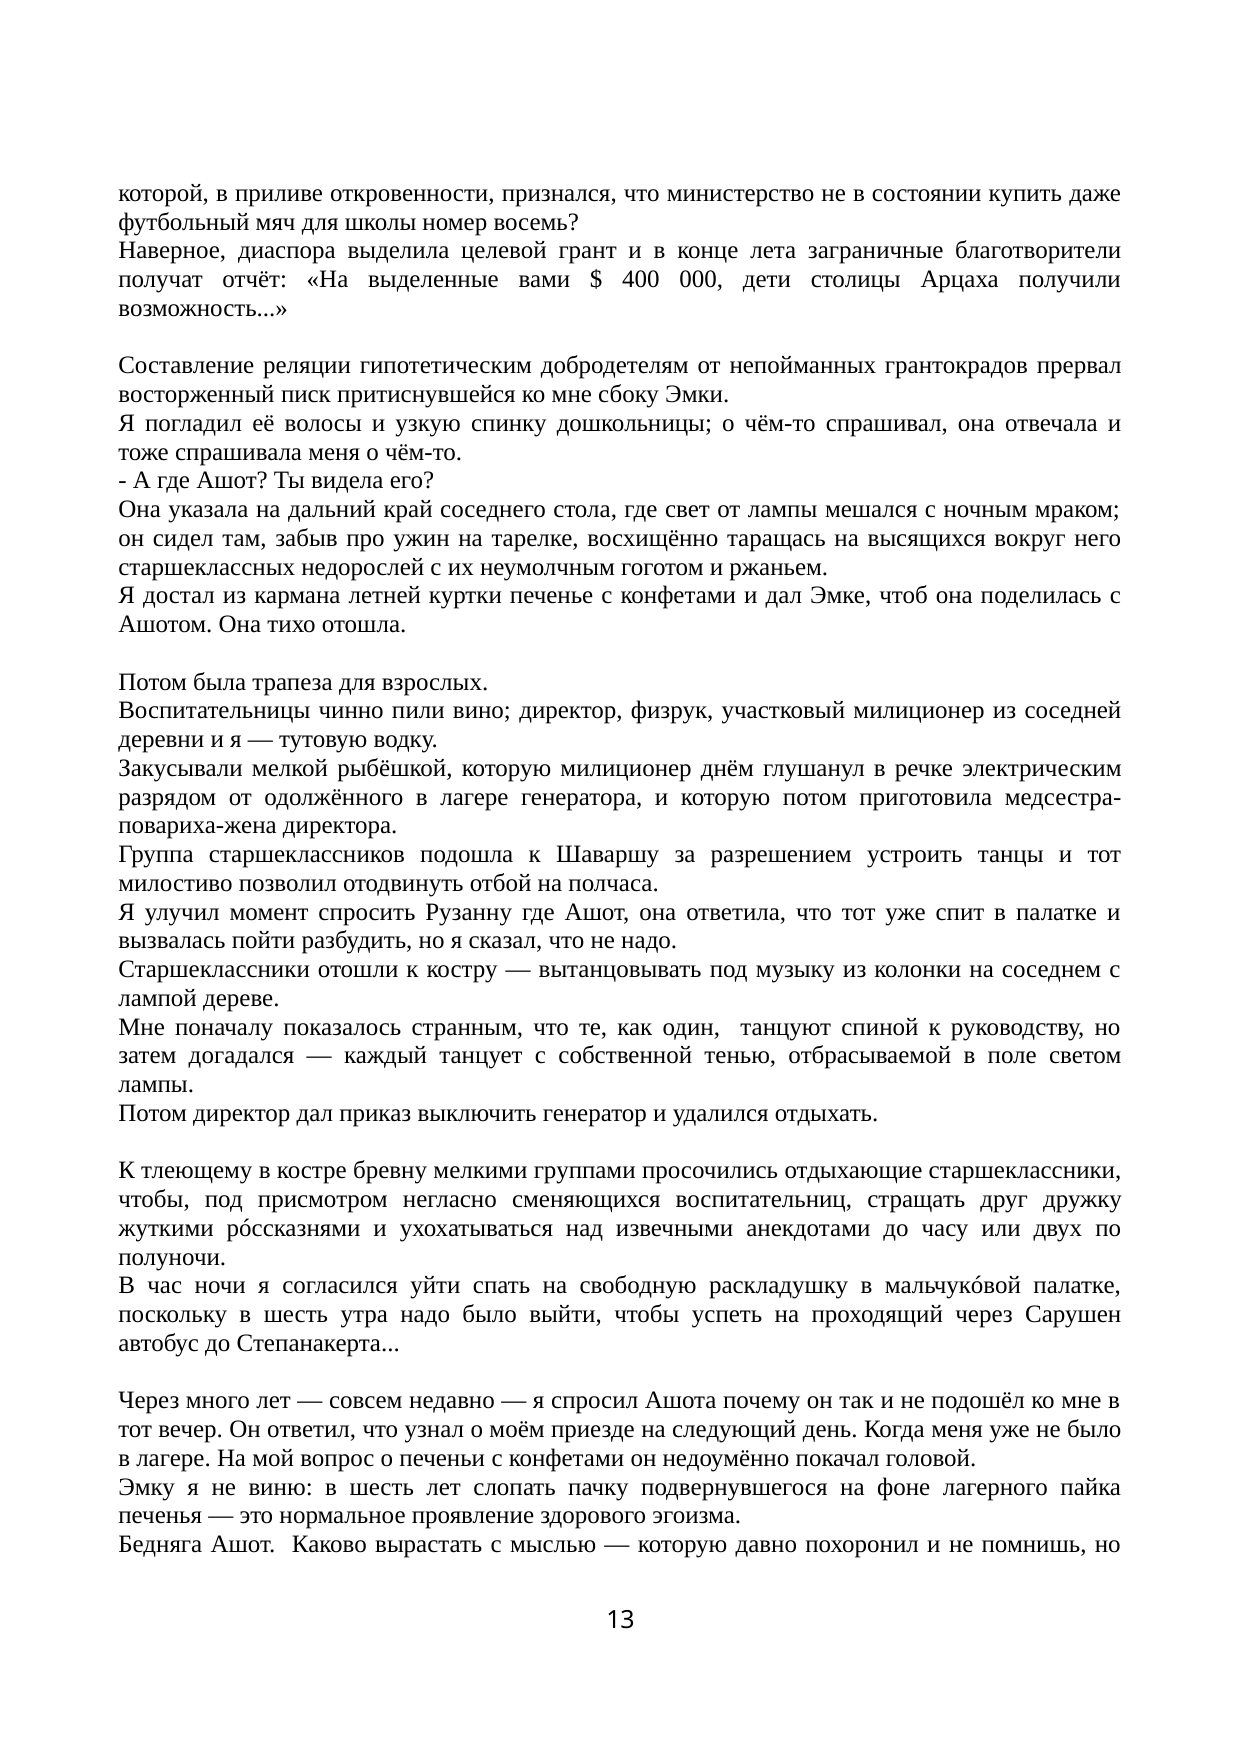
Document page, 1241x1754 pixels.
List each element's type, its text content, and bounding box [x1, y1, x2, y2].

text В час ночи я согласился уйти спать на свободную раскладушку в мальчукóвой палатке, поскольку в шесть утра надо было выйти, чтобы успеть на проходящий через Сарушен автобус до Степанакерта... [118, 1271, 1122, 1357]
text Через много лет — совсем недавно — я спросил Ашота почему он так и не подошёл ко мне в тот вечер. Он ответил, что узнал о моём приезде на следующий день. Когда меня уже не было в лагере. На мой вопрос о печеньи с конфетами он недоумённо покачал головой. [118, 1386, 1122, 1472]
text Я улучил момент спросить Рузанну где Ашот, она ответила, что тот уже спит в палатке и вызвалась пойти разбудить, но я сказал, что не надо. [118, 897, 1122, 954]
text Потом была трапеза для взрослых. [118, 667, 1122, 696]
text Мне поначалу показалось странным, что те, как один, танцуют спиной к руководству, но затем догадался — каждый танцует с собственной тенью, отбрасываемой в поле светом лампы. [118, 1012, 1122, 1098]
text которой, в приливе откровенности, признался, что министерство не в состоянии купить даже футбольный мяч для школы номер восемь? [118, 178, 1122, 236]
text Я достал из кармана летней куртки печенье с конфетами и дал Эмке, чтоб она поделилась с Ашотом. Она тихо отошла. [118, 581, 1122, 638]
text К тлеющему в костре бревну мелкими группами просочились отдыхающие старшеклассники, чтобы, под присмотром негласно сменяющихся воспитательниц, стращать друг дружку жуткими рóссказнями и ухохатываться над извечными анекдотами до часу или двух по полуночи. [118, 1156, 1122, 1271]
text Бедняга Ашот. Каково вырастать с мыслью — которую давно похоронил и не помнишь, но [118, 1529, 1122, 1558]
text Я погладил её волосы и узкую спинку дошкольницы; о чём-то спрашивал, она отвечала и тоже спрашивала меня о чём-то. [118, 408, 1122, 466]
text - А где Ашот? Ты видела его? [118, 466, 1122, 494]
text Воспитательницы чинно пили вино; директор, физрук, участковый милиционер из соседней деревни и я — тутовую водку. [118, 696, 1122, 753]
text Составление реляции гипотетическим добродетелям от непойманных грантокрадов прервал восторженный писк притиснувшейся ко мне сбоку Эмки. [118, 351, 1122, 408]
text Закусывали мелкой рыбёшкой, которую милиционер днём глушанул в речке электрическим разрядом от одолжённого в лагере генератора, и которую потом приготовила медсестра-повариха-жена директора. [118, 753, 1122, 839]
text Потом директор дал приказ выключить генератор и удалился отдыхать. [118, 1098, 1122, 1127]
text Старшеклассники отошли к костру — вытанцовывать под музыку из колонки на соседнем с лампой дереве. [118, 954, 1122, 1012]
text Она указала на дальний край соседнего стола, где свет от лампы мешался с ночным мраком; он сидел там, забыв про ужин на тарелке, восхищённо таращась на высящихся вокруг него старшеклассных недорослей с их неумолчным гоготом и ржаньем. [118, 494, 1122, 581]
text Наверное, диаспора выделила целевой грант и в конце лета заграничные благотворители получат отчёт: «На выделенные вами $ 400 000, дети столицы Арцаха получили возможность...» [118, 236, 1122, 322]
text Эмку я не виню: в шесть лет слопать пачку подвернувшегося на фоне лагерного пайка печенья — это нормальное проявление здорового эгоизма. [118, 1472, 1122, 1529]
text Группа старшеклассников подошла к Шаваршу за разрешением устроить танцы и тот милостиво позволил отодвинуть отбой на полчаса. [118, 839, 1122, 897]
